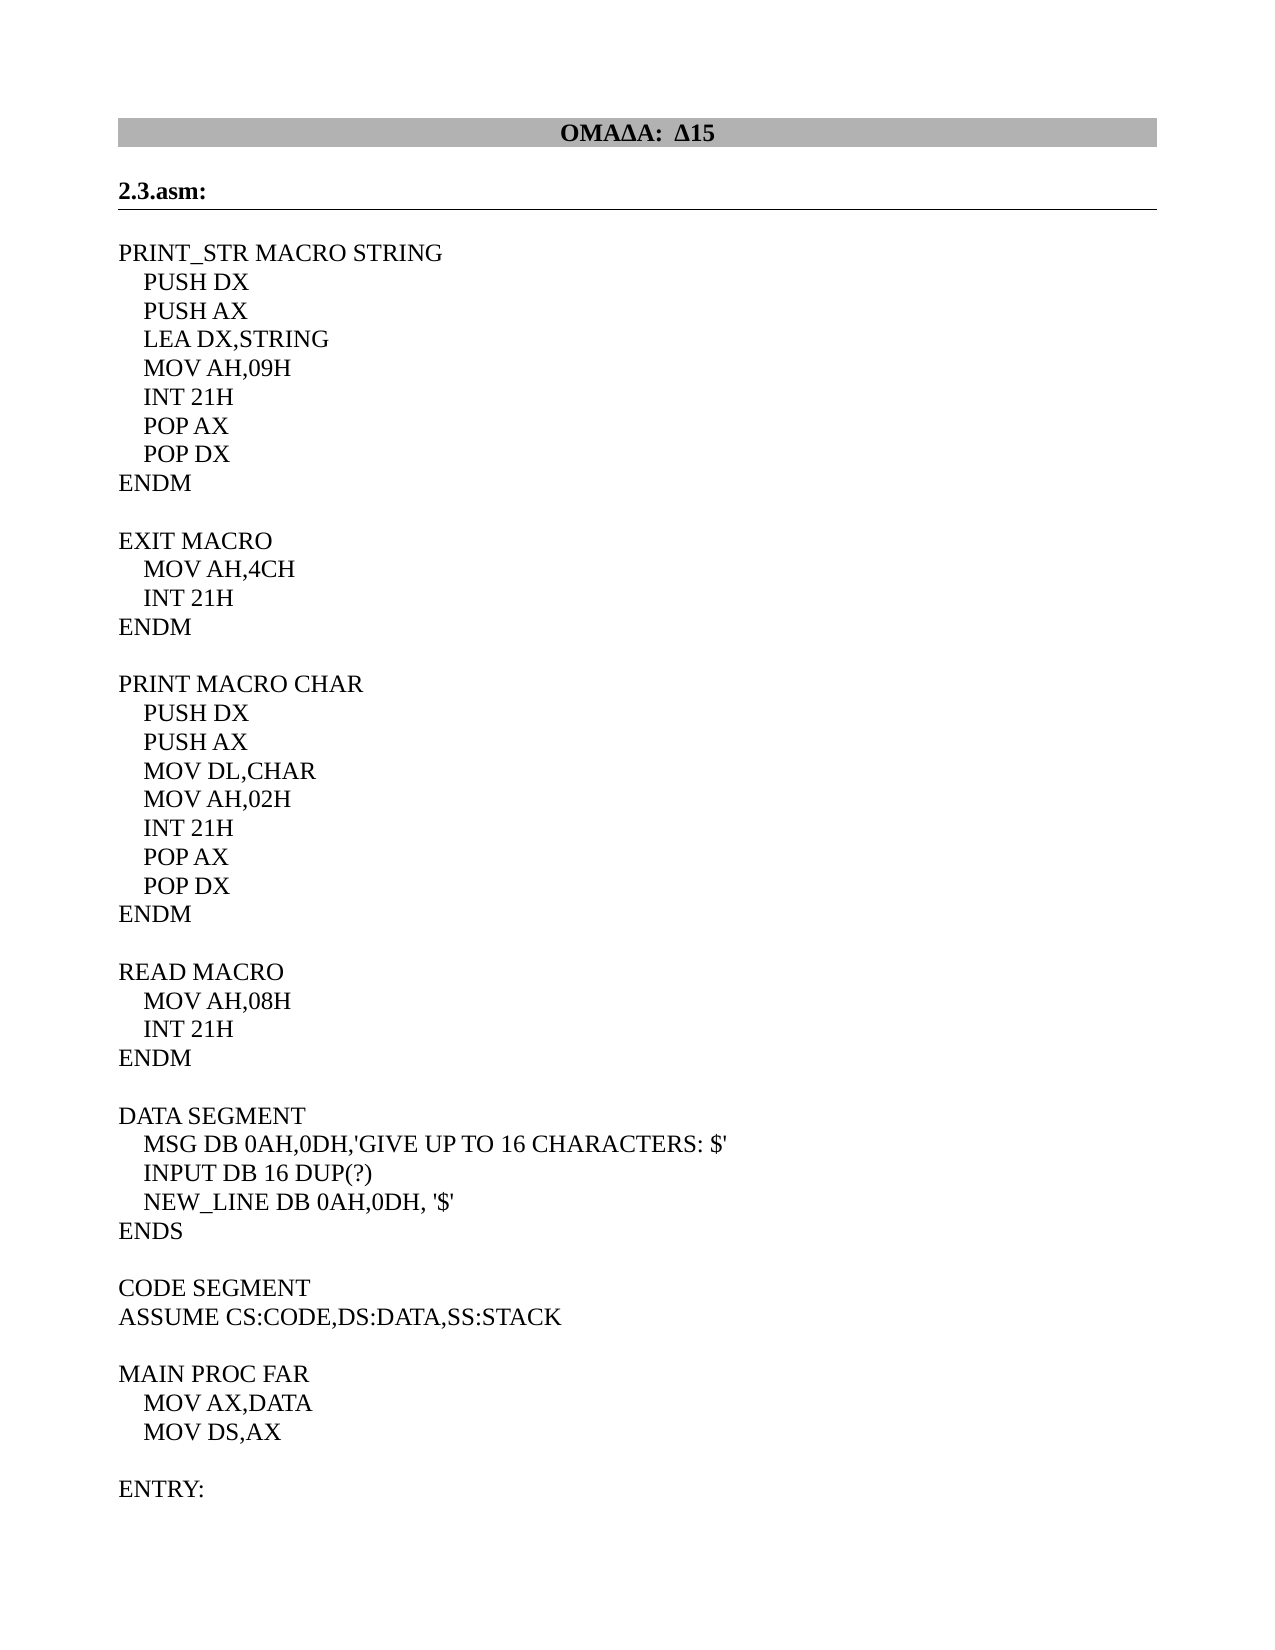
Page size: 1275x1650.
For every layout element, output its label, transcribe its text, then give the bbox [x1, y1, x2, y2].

text ENDM [118, 468, 1157, 497]
text POP DX [118, 871, 1157, 899]
text 2.3.asm: [118, 176, 1157, 209]
text INT 21H [118, 813, 1157, 842]
text MOV AH,02H [118, 784, 1157, 813]
text MOV AH,08H [118, 986, 1157, 1014]
text INPUT DB 16 DUP(?) [118, 1158, 1157, 1187]
text PUSH DX [118, 267, 1157, 296]
text ENDM [118, 899, 1157, 928]
text PUSH AX [118, 296, 1157, 324]
text POP AX [118, 842, 1157, 871]
text INT 21H [118, 382, 1157, 411]
text ASSUME CS:CODE,DS:DATA,SS:STACK [118, 1302, 1157, 1331]
text ENDM [118, 1043, 1157, 1072]
text PUSH DX [118, 698, 1157, 727]
text PRINT_STR MACRO STRING [118, 238, 1157, 267]
text INT 21H [118, 583, 1157, 612]
text MAIN PROC FAR [118, 1359, 1157, 1388]
text EXIT MACRO [118, 526, 1157, 554]
text POP AX [118, 411, 1157, 439]
text NEW_LINE DB 0AH,0DH, '$' [118, 1187, 1157, 1216]
text PRINT MACRO CHAR [118, 669, 1157, 698]
text INT 21H [118, 1014, 1157, 1043]
text MOV AX,DATA [118, 1388, 1157, 1417]
text MOV AH,09H [118, 353, 1157, 382]
text MOV AH,4CH [118, 554, 1157, 583]
text LEA DX,STRING [118, 324, 1157, 353]
text MOV DL,CHAR [118, 756, 1157, 784]
text MSG DB 0AH,0DH,'GIVE UP TO 16 CHARACTERS: $' [118, 1129, 1157, 1158]
text POP DX [118, 439, 1157, 468]
text MOV DS,AX [118, 1417, 1157, 1446]
text ENDM [118, 612, 1157, 641]
text READ MACRO [118, 957, 1157, 986]
text PUSH AX [118, 727, 1157, 756]
text ENTRY: [118, 1474, 1157, 1503]
text CODE SEGMENT [118, 1273, 1157, 1302]
text DATA SEGMENT [118, 1101, 1157, 1129]
text ENDS [118, 1216, 1157, 1244]
